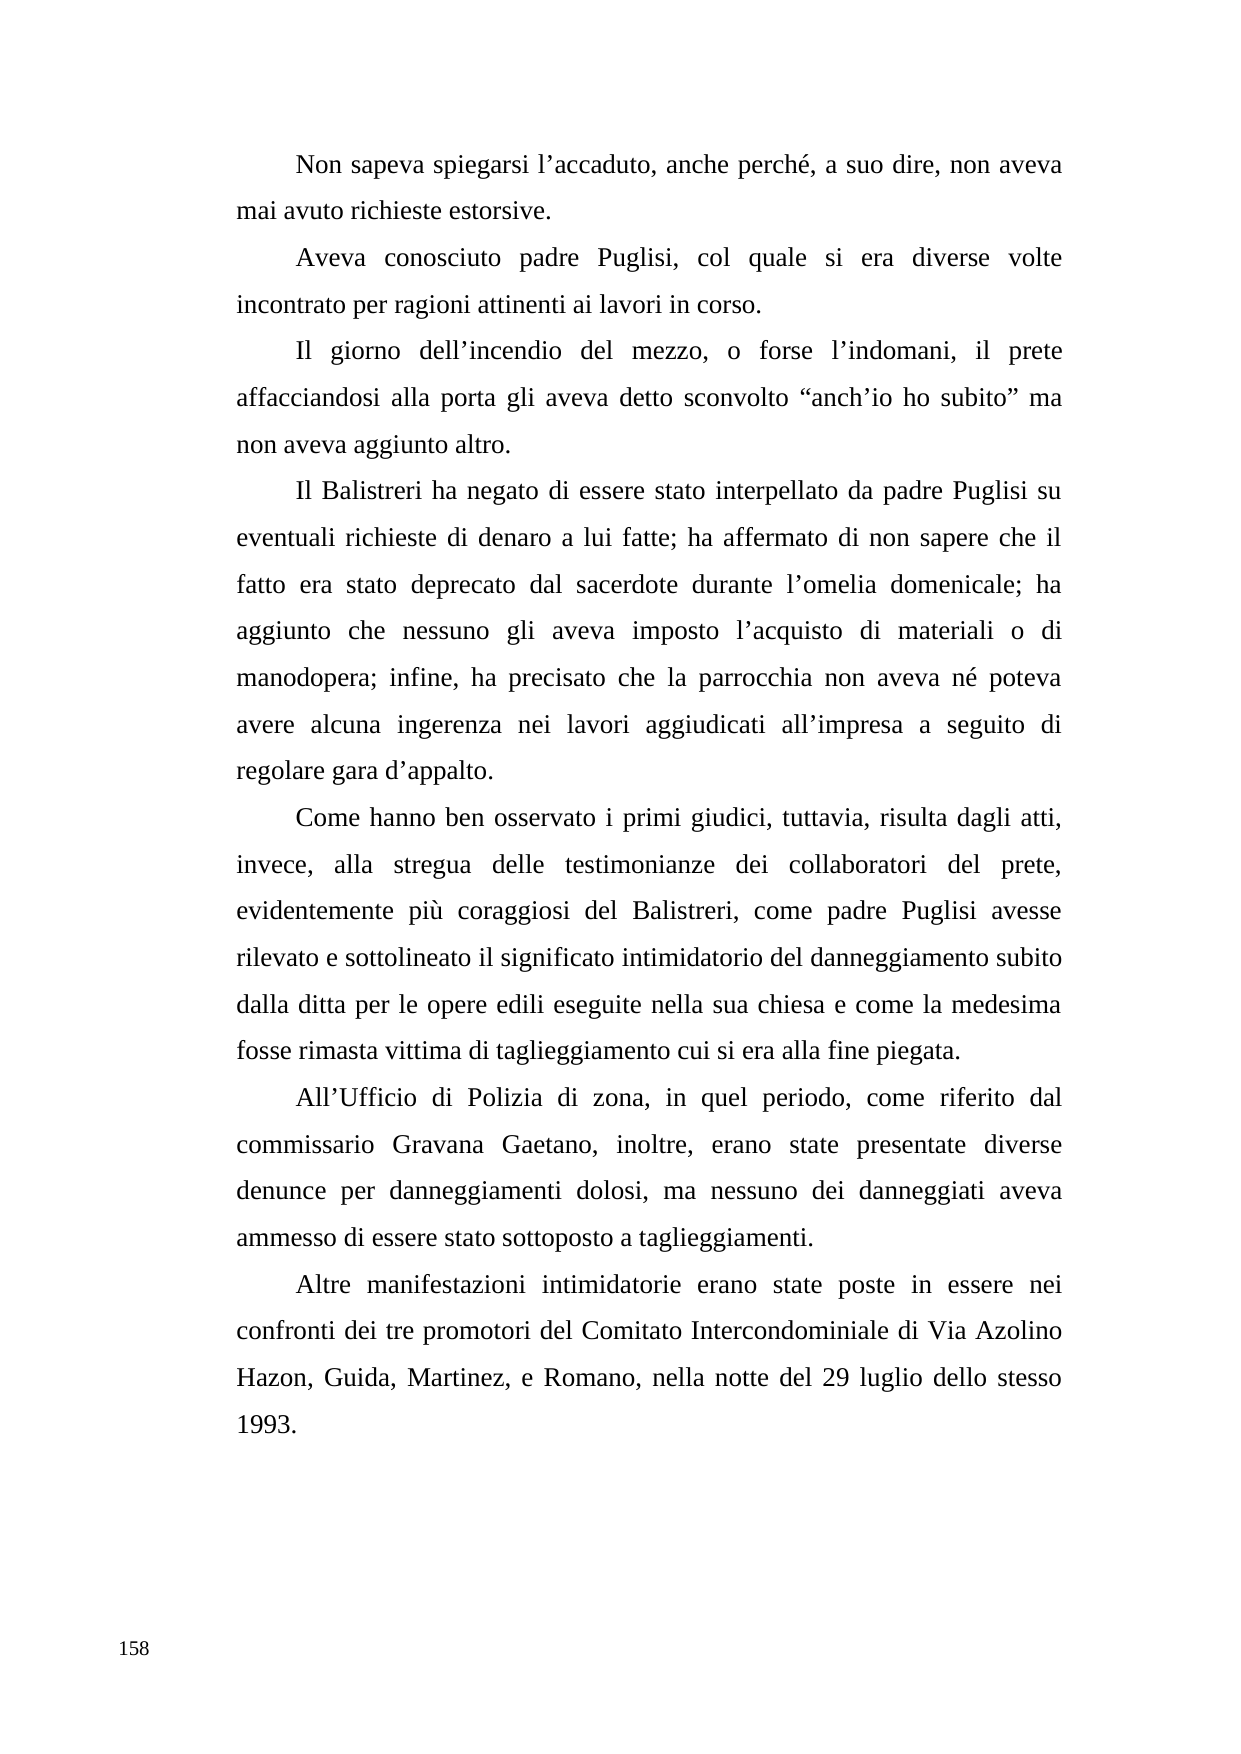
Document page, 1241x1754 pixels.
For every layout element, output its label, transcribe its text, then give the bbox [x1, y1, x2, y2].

text Come hanno ben osservato i primi giudici, tuttavia, risulta dagli atti, invece, alla stregua delle testimonianze dei collaboratori del prete, evidentemente più coraggiosi del Balistreri, come padre Puglisi avesse rilevato e sottolineato il significato intimidatorio del danneggiamento subito dalla ditta per le opere edili eseguite nella sua chiesa e come la medesima fosse rimasta vittima di taglieggiamento cui si era alla fine piegata. [236, 801, 1063, 1066]
text Aveva conosciuto padre Puglisi, col quale si era diverse volte incontrato per ragioni attinenti ai lavori in corso. [236, 241, 1063, 319]
text Il Balistreri ha negato di essere stato interpellato da padre Puglisi su eventuali richieste di denaro a lui fatte; ha affermato di non sapere che il fatto era stato deprecato dal sacerdote durante l’omelia domenicale; ha aggiunto che nessuno gli aveva imposto l’acquisto di materiali o di manodopera; infine, ha precisato che la parrocchia non aveva né poteva avere alcuna ingerenza nei lavori aggiudicati all’impresa a seguito di regolare gara d’appalto. [236, 474, 1063, 786]
text Altre manifestazioni intimidatorie erano state poste in essere nei confronti dei tre promotori del Comitato Intercondominiale di Via Azolino Hazon, Guida, Martinez, e Romano, nella notte del 29 luglio dello stesso 1993. [236, 1268, 1063, 1439]
text All’Ufficio di Polizia di zona, in quel periodo, come riferito dal commissario Gravana Gaetano, inoltre, erano state presentate diverse denunce per danneggiamenti dolosi, ma nessuno dei danneggiati aveva ammesso di essere stato sottoposto a taglieggiamenti. [236, 1081, 1063, 1252]
text Il giorno dell’incendio del mezzo, o forse l’indomani, il prete affacciandosi alla porta gli aveva detto sconvolto “anch’io ho subito” ma non aveva aggiunto altro. [236, 334, 1063, 459]
text Non sapeva spiegarsi l’accaduto, anche perché, a suo dire, non aveva mai avuto richieste estorsive. [236, 148, 1063, 226]
